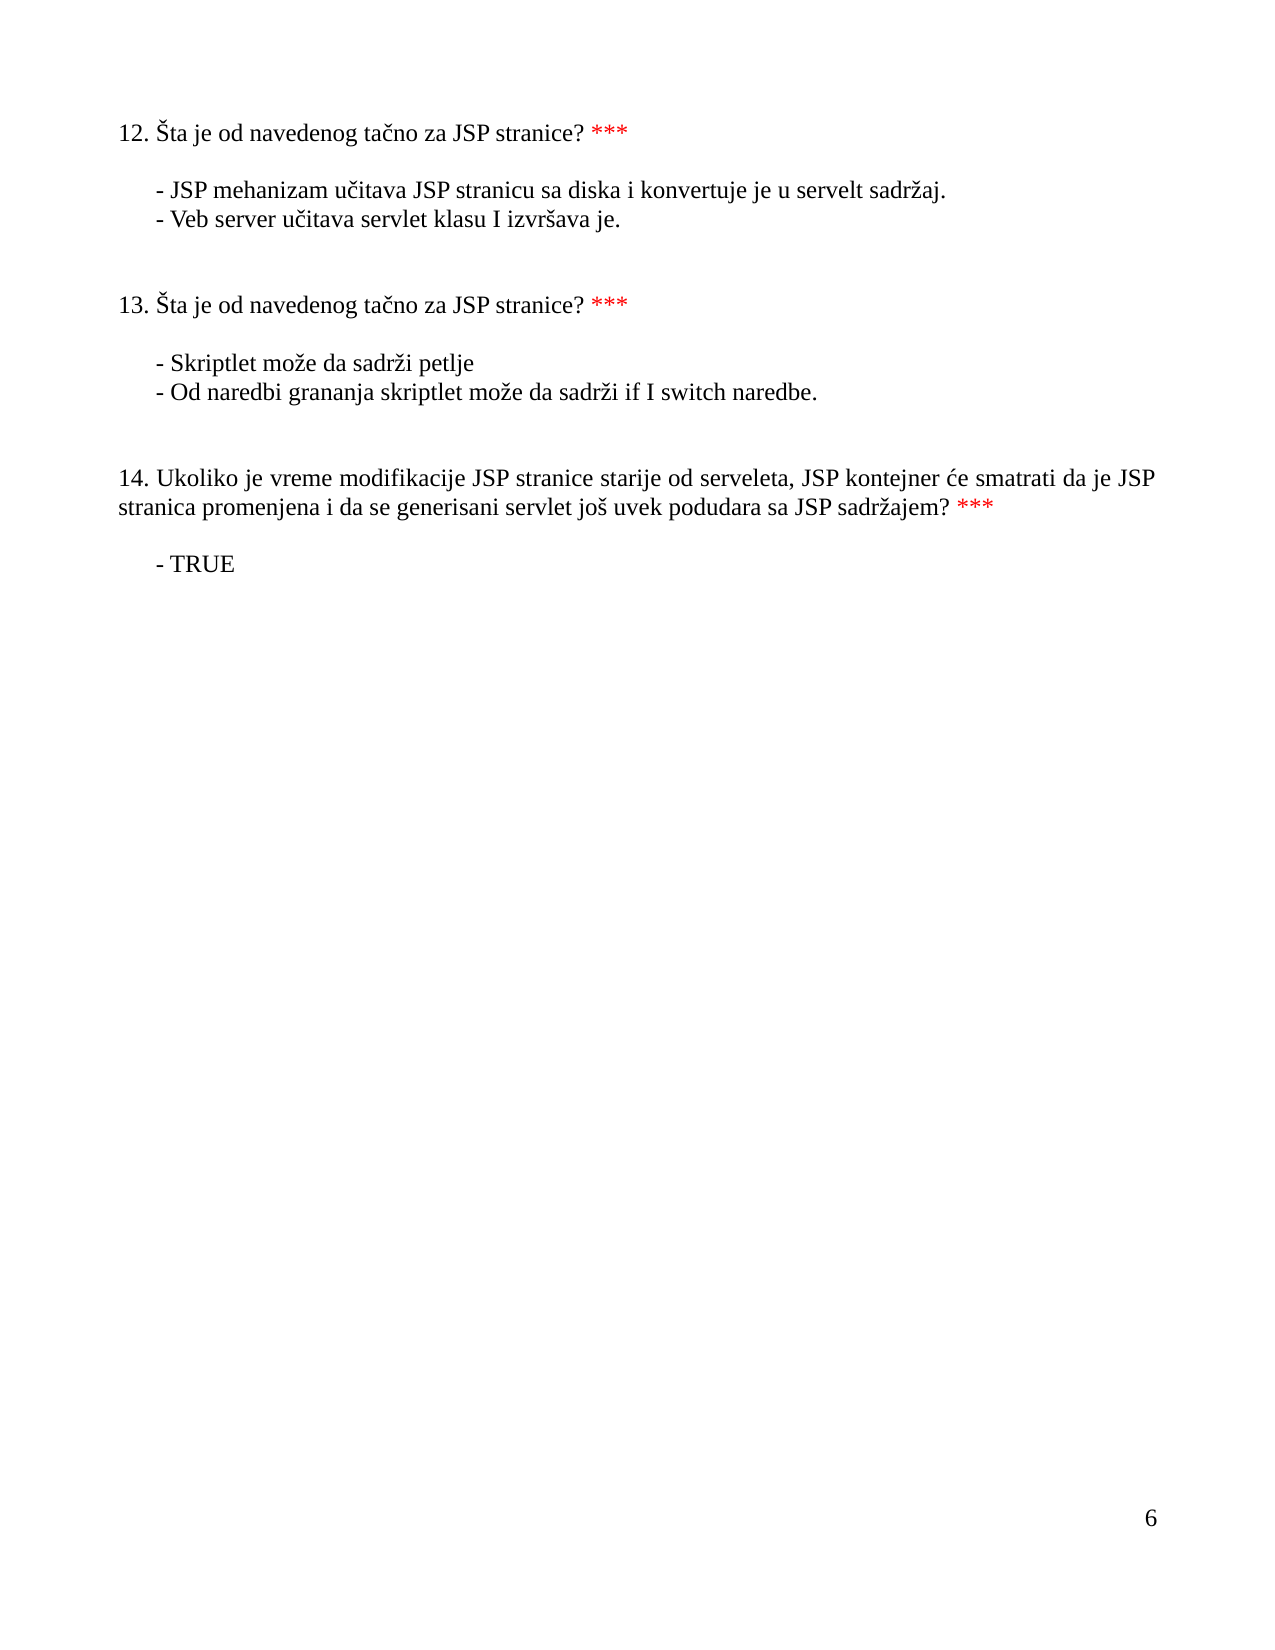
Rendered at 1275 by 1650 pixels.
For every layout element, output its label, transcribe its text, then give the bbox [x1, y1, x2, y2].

text 12. Šta je od navedenog tačno za JSP stranice? *** [118, 118, 1157, 147]
text - Skriptlet može da sadrži petlje [156, 348, 1157, 377]
text - JSP mehanizam učitava JSP stranicu sa diska i konvertuje je u servelt sadržaj. [156, 176, 1157, 204]
text - TRUE [156, 549, 1157, 578]
text - Od naredbi grananja skriptlet može da sadrži if I switch naredbe. [156, 377, 1157, 406]
text - Veb server učitava servlet klasu I izvršava je. [156, 204, 1157, 233]
text 13. Šta je od navedenog tačno za JSP stranice? *** [118, 291, 1157, 319]
text 14. Ukoliko je vreme modifikacije JSP stranice starije od serveleta, JSP kontejner će smatrati da je JSP stranica promenjena i da se generisani servlet još uvek podudara sa JSP sadržajem? *** [118, 463, 1157, 521]
